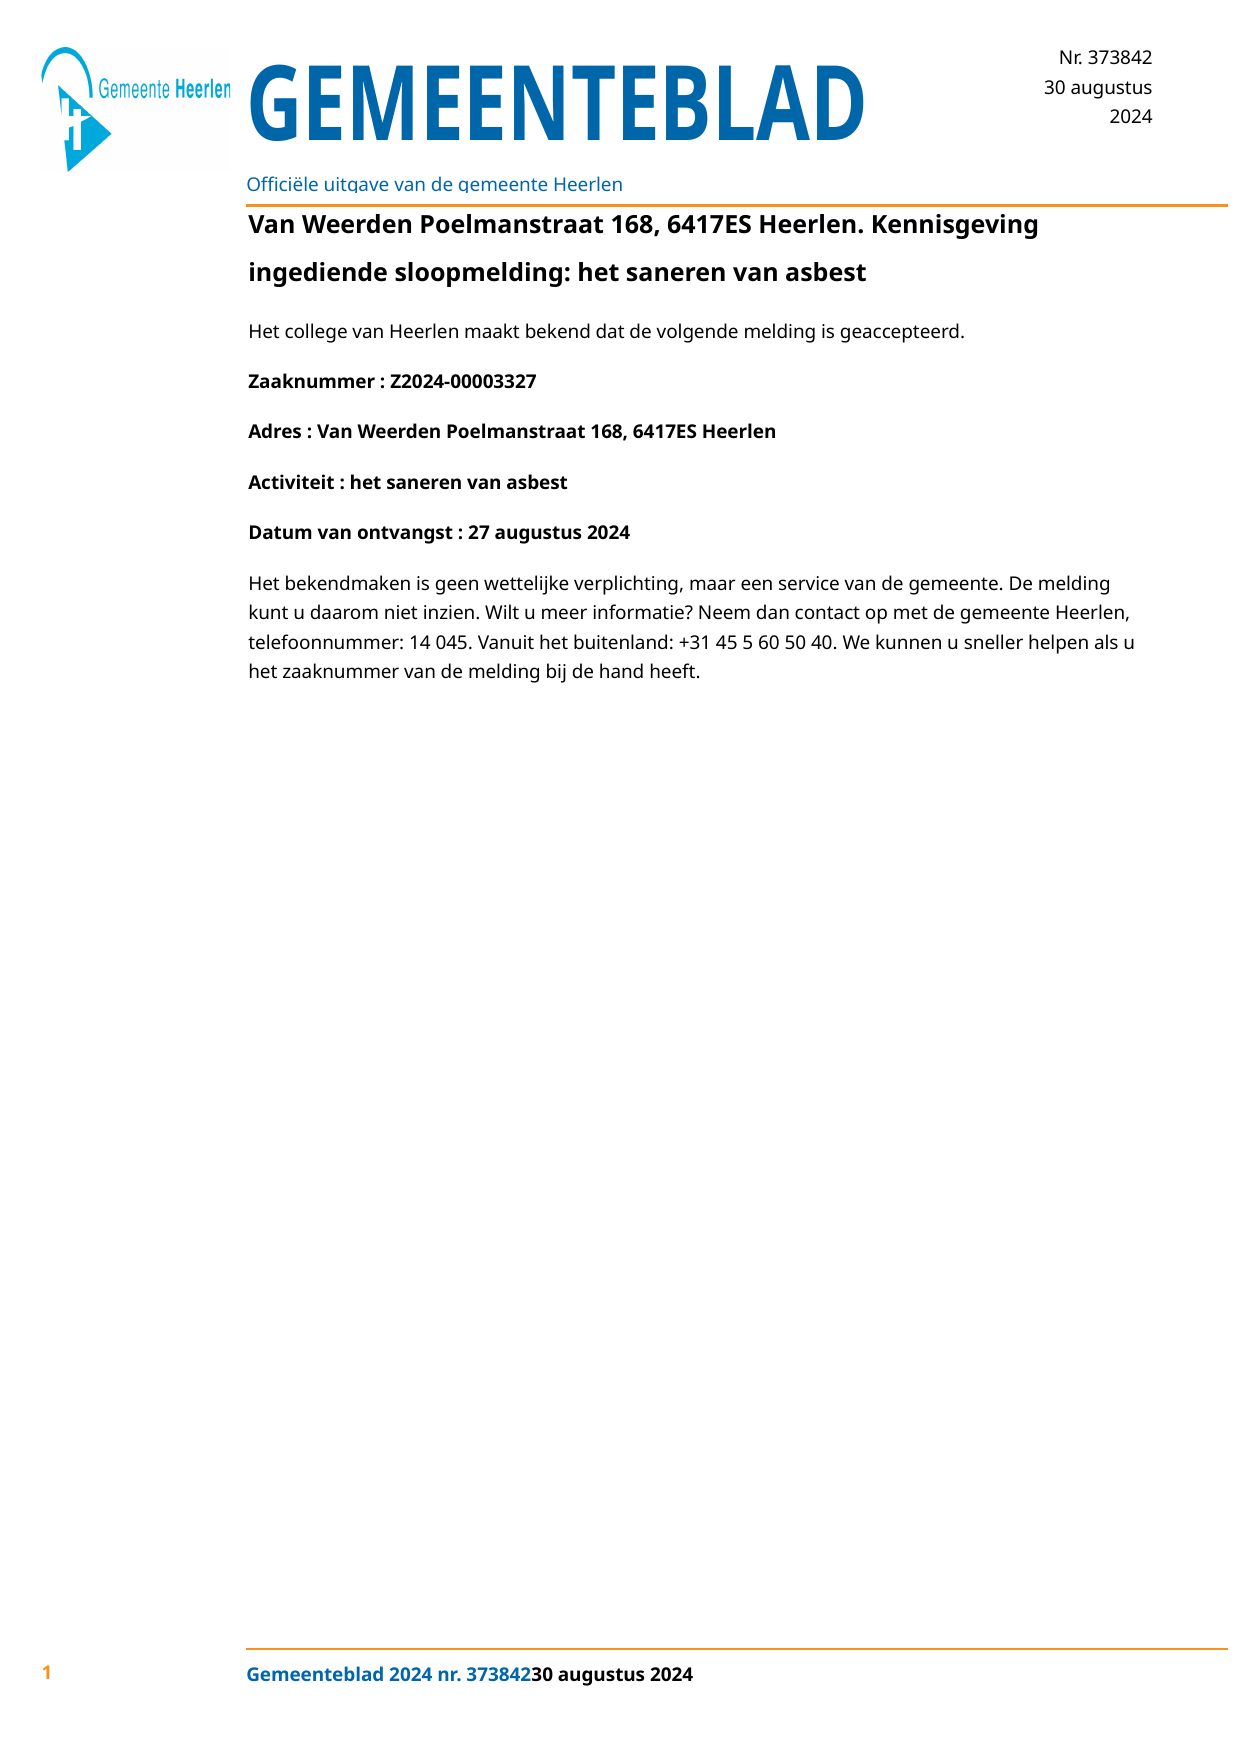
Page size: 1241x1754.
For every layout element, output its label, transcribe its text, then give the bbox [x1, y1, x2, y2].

text Het bekendmaken is geen wettelijke verplichting, maar een service van de gemeente. De melding kunt u daarom niet inzien. Wilt u meer informatie? Neem dan contact op met de gemeente Heerlen, telefoonnummer: 14 045. Vanuit het buitenland: +31 45 5 60 50 40. We kunnen u sneller helpen als u het zaaknummer van de melding bij de hand heeft. [248, 570, 1152, 684]
picture [41, 47, 231, 172]
text Zaaknummer : Z2024-00003327 [248, 368, 1152, 394]
text Datum van ontvangst : 27 augustus 2024 [248, 519, 1152, 545]
picture [41, 47, 59, 70]
text Activiteit : het saneren van asbest [248, 469, 1152, 495]
text Van Weerden Poelmanstraat 168, 6417ES Heerlen. Kennisgeving ingediende sloopmelding: het saneren van asbest [248, 207, 1152, 288]
text Adres : Van Weerden Poelmanstraat 168, 6417ES Heerlen [248, 419, 1152, 444]
text Het college van Heerlen maakt bekend dat de volgende melding is geaccepteerd. [248, 318, 1152, 344]
